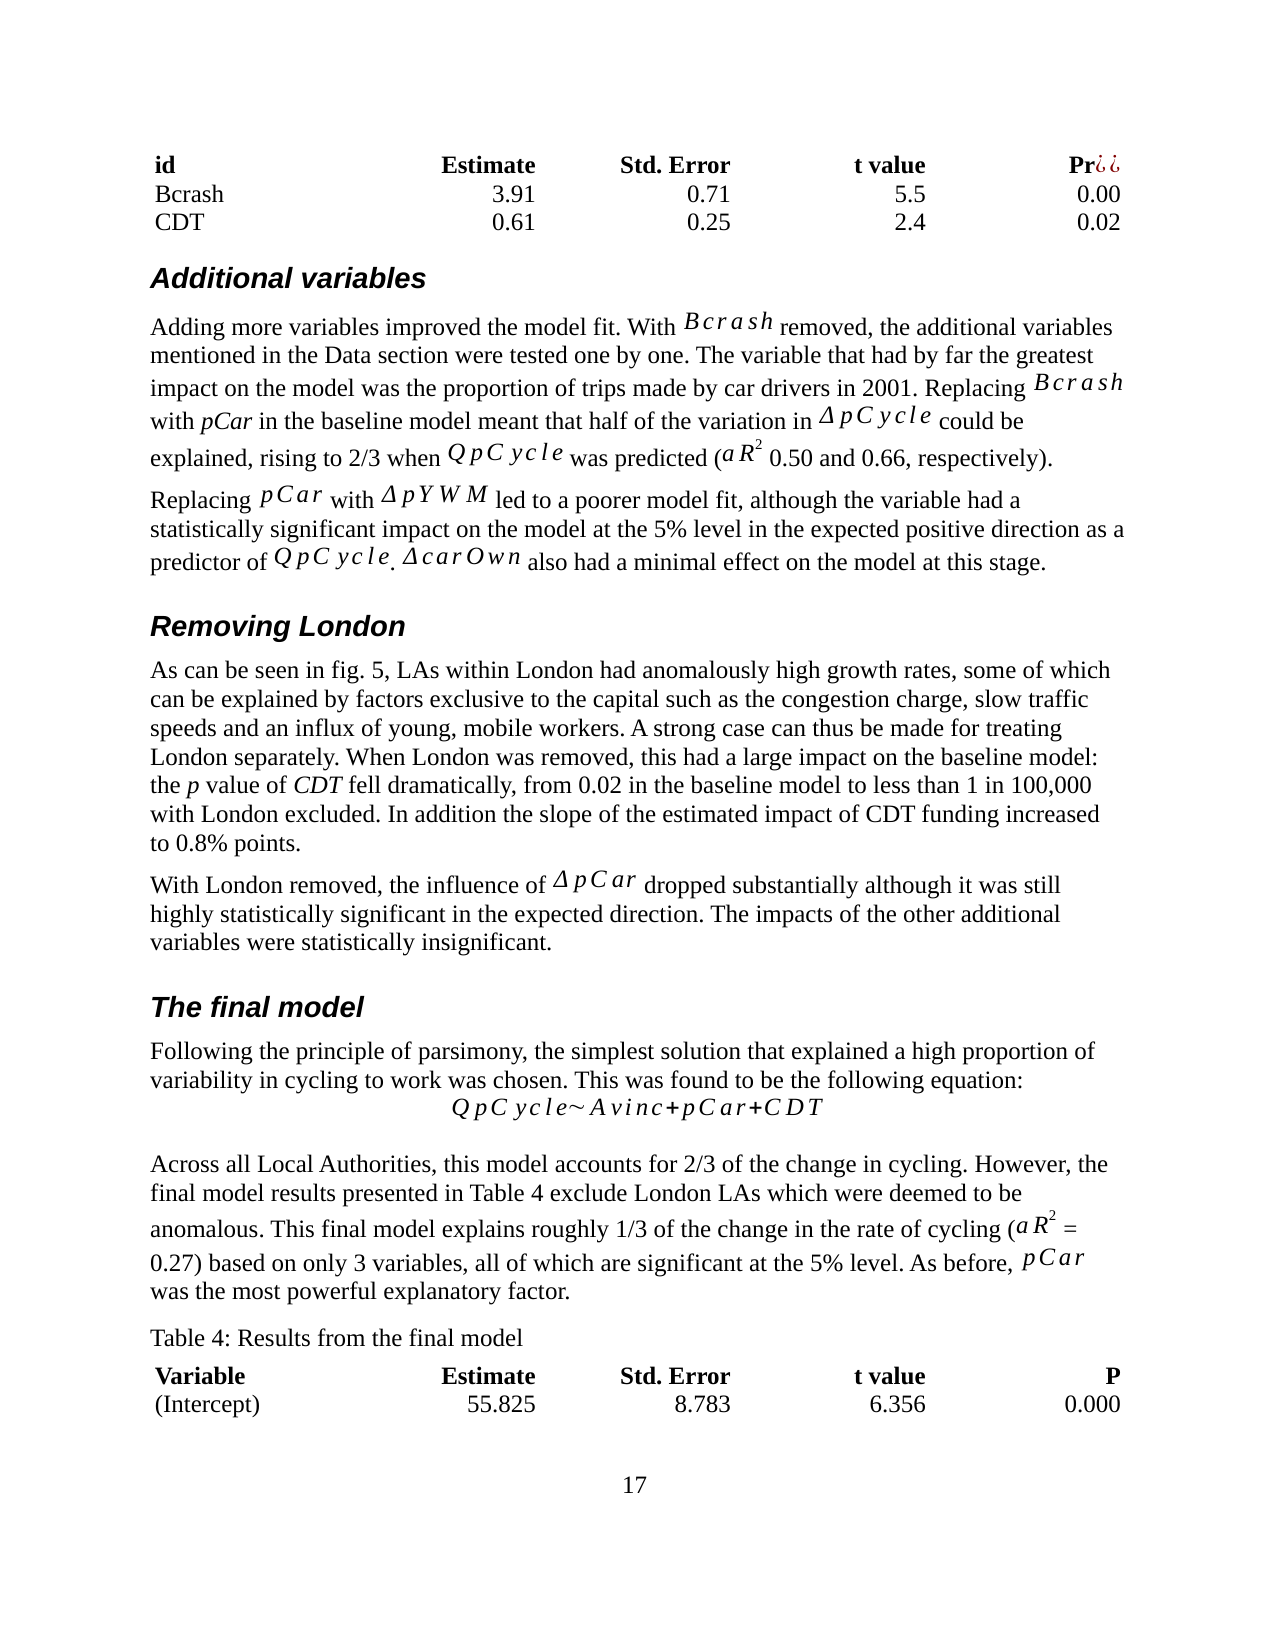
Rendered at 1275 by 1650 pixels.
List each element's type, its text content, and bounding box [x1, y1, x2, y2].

text Table 4: Results from the final model [150, 1323, 1125, 1352]
table_cell 6.356 [735, 1390, 930, 1418]
table_cell 0.000 [930, 1390, 1125, 1418]
subtitle Removing London [150, 609, 1125, 643]
table_header Estimate [345, 1361, 540, 1389]
table_cell 0.25 [540, 208, 735, 236]
table_cell (Intercept) [150, 1390, 345, 1418]
table_header Std. Error [540, 150, 735, 179]
table_header Pr [930, 150, 1125, 179]
text Across all Local Authorities, this model accounts for 2/3 of the change in cycling. However, the final model results presented in Table 4 exclude London LAs which were deemed to be anomalous. This final model explains roughly 1/3 of the change in the rate of cycling ( = 0.27) based on only 3 variables, all of which are significant at the 5% level. As before, was the most powerful explanatory factor. [150, 1149, 1125, 1305]
table_header Std. Error [540, 1361, 735, 1389]
table_cell 0.71 [540, 179, 735, 207]
table_cell 55.825 [345, 1390, 540, 1418]
table_cell CDT [150, 208, 345, 236]
table_header P [930, 1361, 1125, 1389]
text Following the principle of parsimony, the simplest solution that explained a high proportion of variability in cycling to work was chosen. This was found to be the following equation: [150, 1036, 1125, 1094]
text With London removed, the influence of dropped substantially although it was still highly statistically significant in the expected direction. The impacts of the other additional variables were statistically insignificant. [150, 866, 1125, 956]
table_header t value [735, 1361, 930, 1389]
table_cell 0.61 [345, 208, 540, 236]
table_header t value [735, 150, 930, 179]
text Adding more variables improved the model fit. With removed, the additional variables mentioned in the Data section were tested one by one. The variable that had by far the greatest impact on the model was the proportion of trips made by car drivers in 2001. Replacing with pCar in the baseline model meant that half of the variation in could be explained, rising to 2/3 when was predicted ( 0.50 and 0.66, respectively). [150, 307, 1125, 472]
subtitle The final model [150, 990, 1125, 1024]
table_header Variable [150, 1361, 345, 1389]
table_cell 0.00 [930, 179, 1125, 207]
table_cell 0.02 [930, 208, 1125, 236]
table_cell 5.5 [735, 179, 930, 207]
table_cell 2.4 [735, 208, 930, 236]
subtitle Additional variables [150, 261, 1125, 295]
text Replacing with led to a poorer model fit, although the variable had a statistically significant impact on the model at the 5% level in the expected positive direction as a predictor of . also had a minimal effect on the model at this stage. [150, 481, 1125, 575]
table_cell 3.91 [345, 179, 540, 207]
table_cell 8.783 [540, 1390, 735, 1418]
text As can be seen in fig. 5, LAs within London had anomalously high growth rates, some of which can be explained by factors exclusive to the capital such as the congestion charge, slow traffic speeds and an influx of young, mobile workers. A strong case can thus be made for treating London separately. When London was removed, this had a large impact on the baseline model: the p value of CDT fell dramatically, from 0.02 in the baseline model to less than 1 in 100,000 with London excluded. In addition the slope of the estimated impact of CDT funding increased to 0.8% points. [150, 655, 1125, 857]
table_header id [150, 150, 345, 179]
table_cell Bcrash [150, 179, 345, 207]
table_header Estimate [345, 150, 540, 179]
